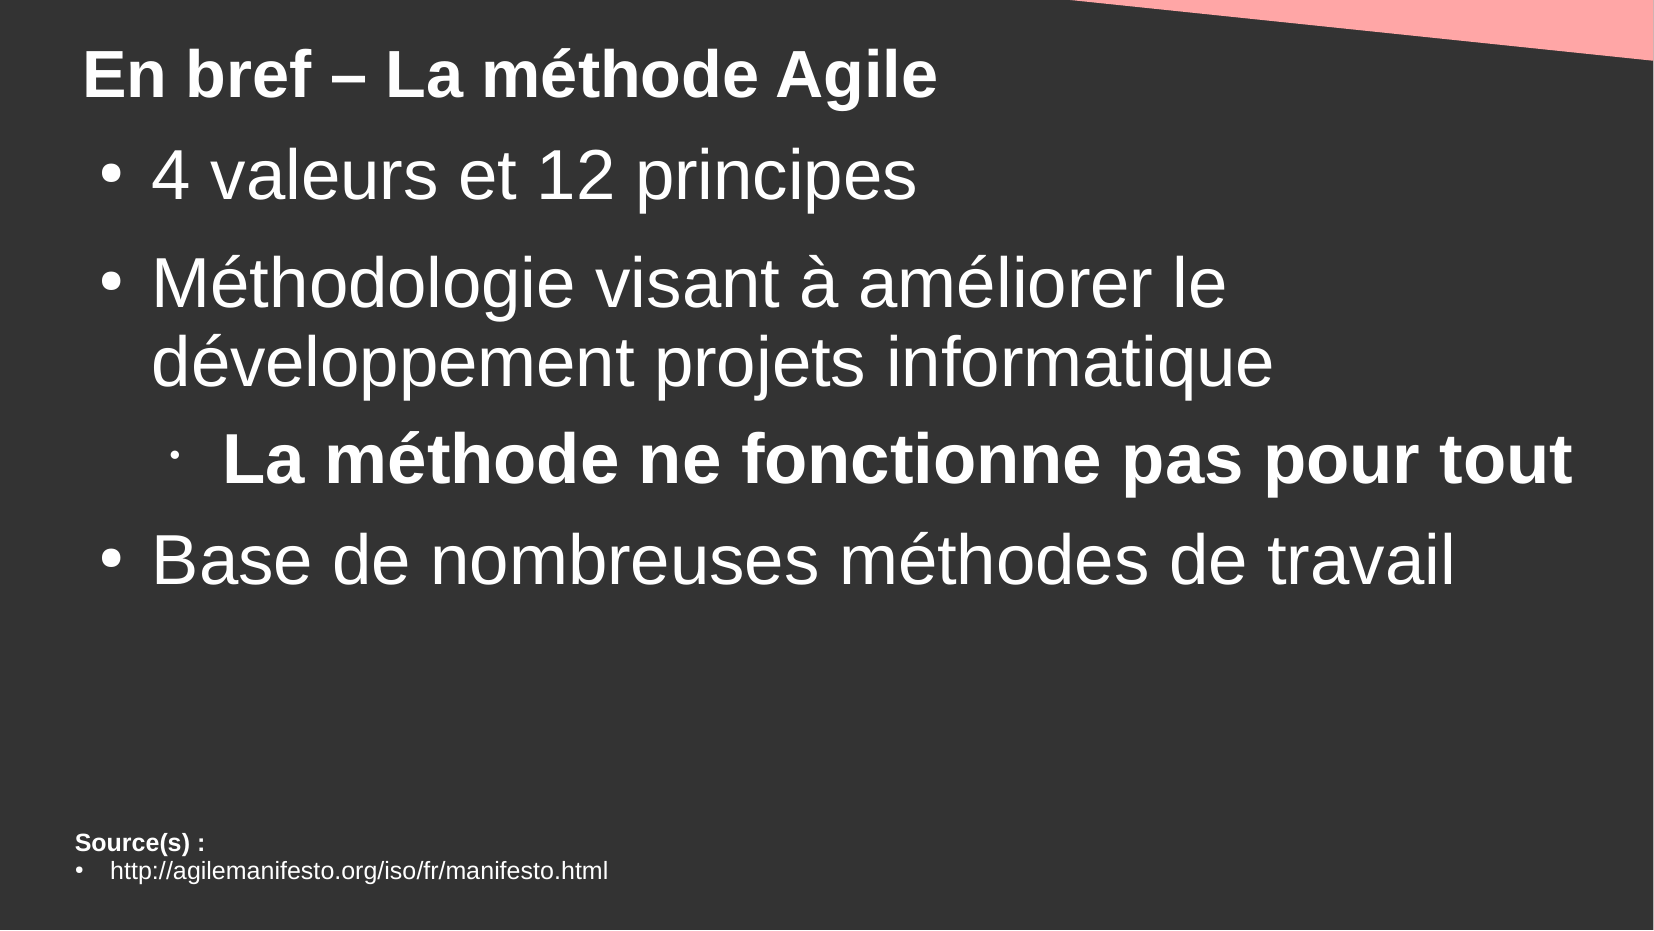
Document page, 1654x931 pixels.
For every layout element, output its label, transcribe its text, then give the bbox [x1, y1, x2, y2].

text_box Source(s) : http://agilemanifesto.org/iso/fr/manifesto.html [59, 821, 1546, 920]
text_box [1070, 0, 1654, 61]
title En bref – La méthode Agile [82, 37, 1571, 122]
list 4 valeurs et 12 principes Méthodologie visant à améliorer le développement projets informatique La méthode ne fonctionne pas pour tout Base de nombreuses méthodes de travail [80, 135, 1620, 777]
